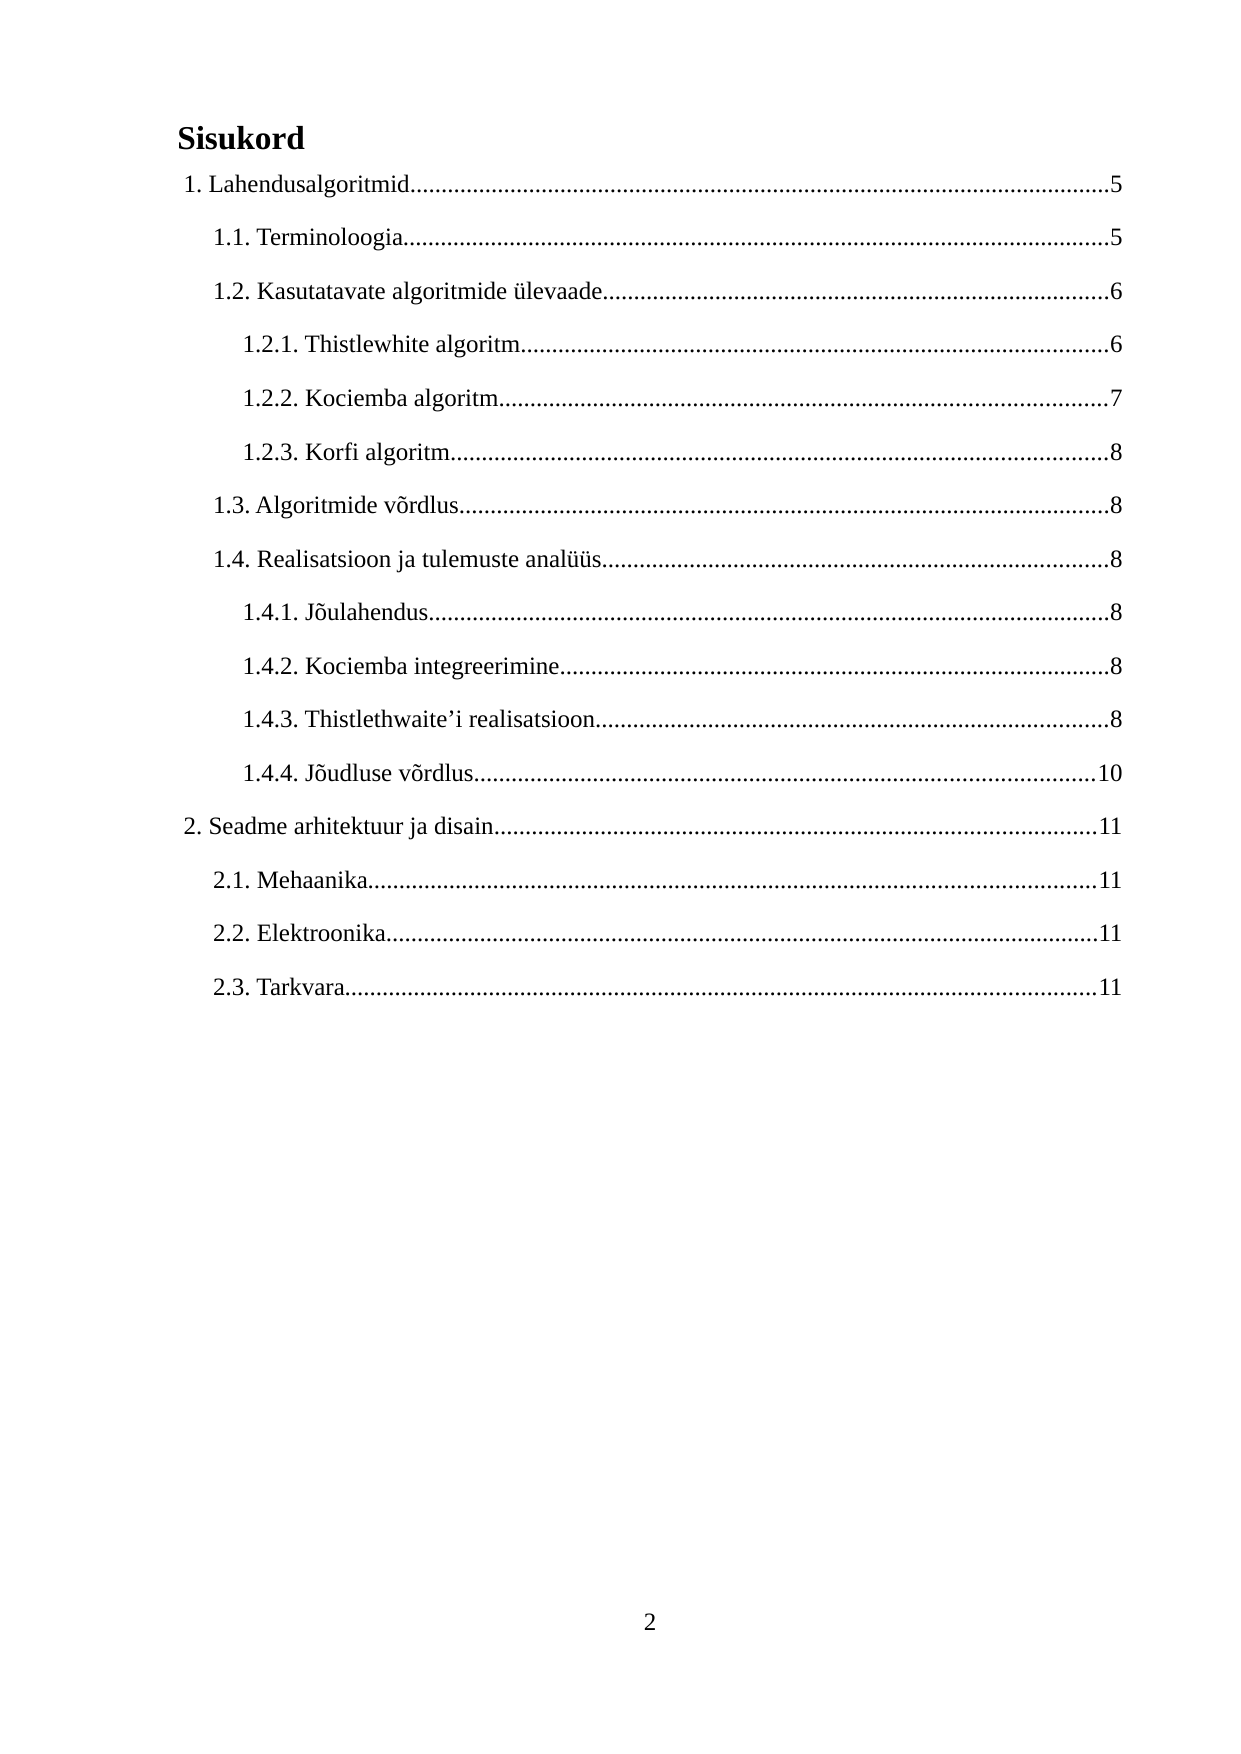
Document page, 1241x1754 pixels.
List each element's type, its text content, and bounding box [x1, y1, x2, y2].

text 1.2. Kasutatavate algoritmide ülevaade 6 [207, 276, 1122, 305]
text 2.3. Tarkvara 11 [207, 972, 1122, 1001]
text 1.1. Terminoloogia 5 [207, 222, 1122, 251]
text 2.2. Elektroonika 11 [207, 918, 1122, 947]
text 1.2.3. Korfi algoritm 8 [236, 437, 1122, 465]
text 1.2.1. Thistlewhite algoritm 6 [236, 329, 1122, 358]
subtitle Sisukord [177, 118, 1122, 156]
text 2.1. Mehaanika 11 [207, 865, 1122, 894]
text 1.4.1. Jõulahendus 8 [236, 597, 1122, 626]
text 1. Lahendusalgoritmid 5 [177, 169, 1122, 198]
text 1.3. Algoritmide võrdlus 8 [207, 490, 1122, 519]
text 2. Seadme arhitektuur ja disain 11 [177, 811, 1122, 840]
text 1.4.3. Thistlethwaite’i realisatsioon 8 [236, 704, 1122, 733]
text 1.4.2. Kociemba integreerimine 8 [236, 651, 1122, 679]
text 1.4. Realisatsioon ja tulemuste analüüs 8 [207, 544, 1122, 572]
text 1.4.4. Jõudluse võrdlus 10 [236, 758, 1122, 787]
text 1.2.2. Kociemba algoritm 7 [236, 383, 1122, 412]
